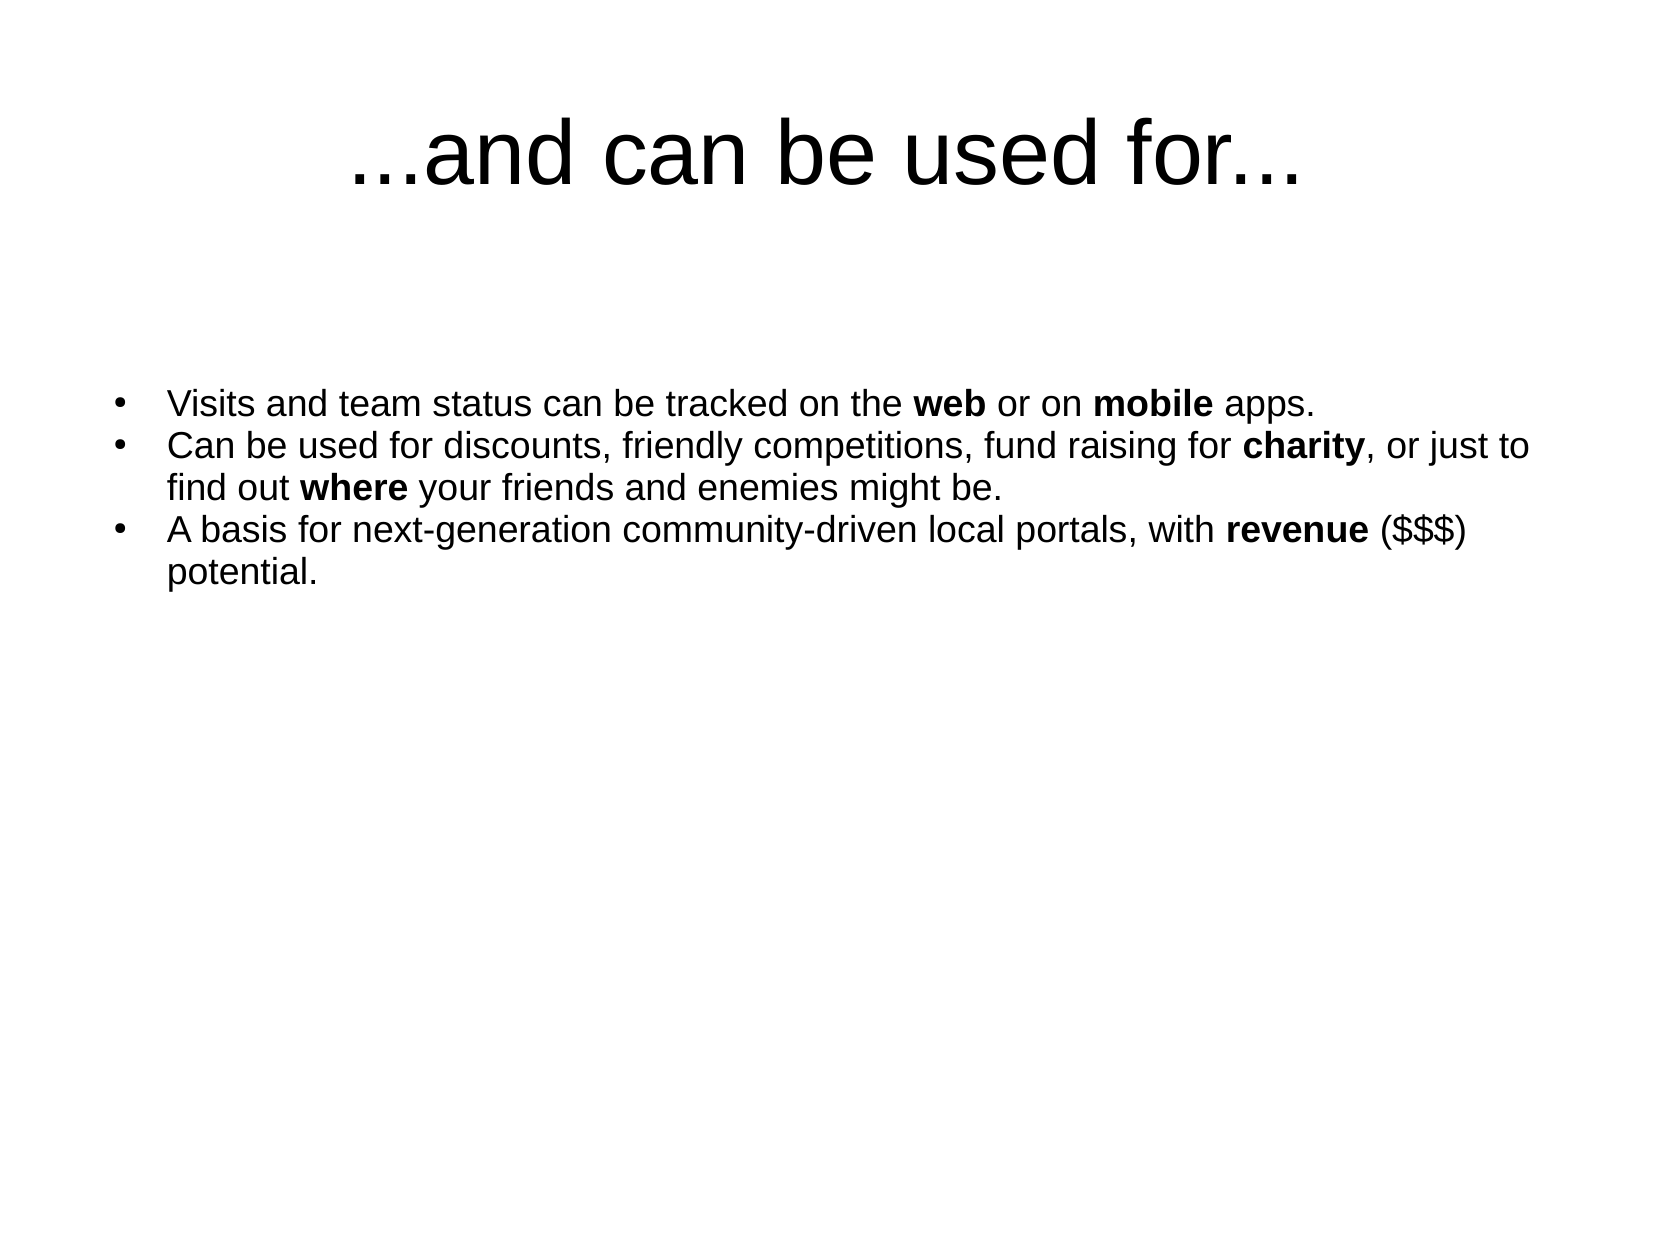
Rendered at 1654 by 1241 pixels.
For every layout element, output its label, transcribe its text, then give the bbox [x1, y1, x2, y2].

title ...and can be used for... [82, 56, 1571, 250]
text_box Visits and team status can be tracked on the web or on mobile apps. Can be used for discounts, friendly competitions, fund raising for charity, or just to find out where your friends and enemies might be. A basis for next-generation community-driven local portals, with revenue ($$$) potential. [10, 375, 1613, 898]
